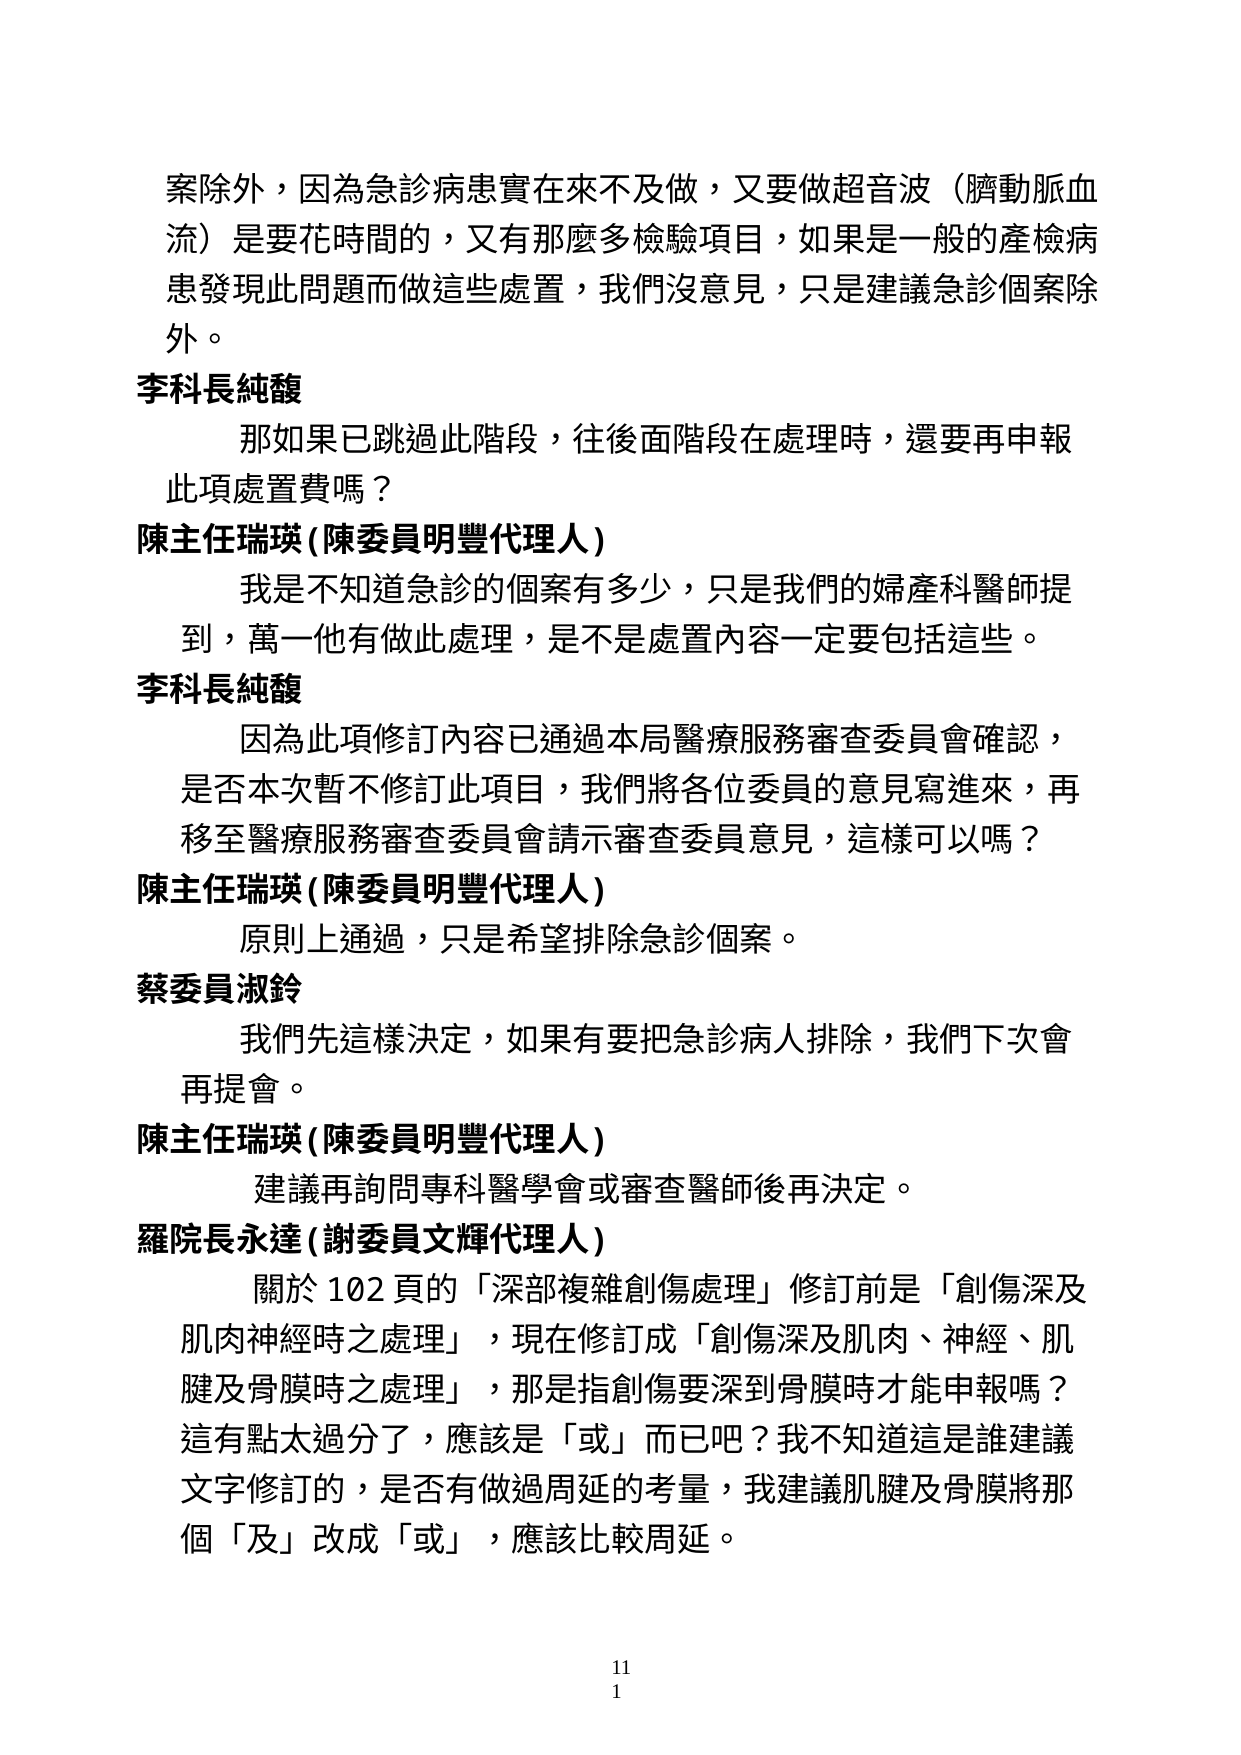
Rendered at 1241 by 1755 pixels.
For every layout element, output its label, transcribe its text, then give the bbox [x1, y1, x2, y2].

text 李科長純馥 [136, 361, 1104, 411]
text 李科長純馥 [136, 661, 1104, 711]
text 蔡委員淑鈴 [136, 961, 1104, 1011]
text 因為此項修訂內容已通過本局醫療服務審查委員會確認，是否本次暫不修訂此項目，我們將各位委員的意見寫進來，再移至醫療服務審查委員會請示審查委員意見，這樣可以嗎？ [180, 711, 1104, 861]
text 關於102頁的「深部複雜創傷處理」修訂前是「創傷深及肌肉神經時之處理」，現在修訂成「創傷深及肌肉、神經、肌腱及骨膜時之處理」，那是指創傷要深到骨膜時才能申報嗎？這有點太過分了，應該是「或」而已吧？我不知道這是誰建議文字修訂的，是否有做過周延的考量，我建議肌腱及骨膜將那個「及」改成「或」，應該比較周延。 [180, 1261, 1104, 1561]
text 陳主任瑞瑛(陳委員明豐代理人) [136, 861, 1104, 911]
text 陳主任瑞瑛(陳委員明豐代理人) [136, 1111, 1104, 1161]
text 羅院長永達(謝委員文輝代理人) [136, 1211, 1104, 1261]
text 我是不知道急診的個案有多少，只是我們的婦產科醫師提到，萬一他有做此處理，是不是處置內容一定要包括這些。 [180, 561, 1104, 661]
text 建議再詢問專科醫學會或審查醫師後再決定。 [180, 1161, 1104, 1211]
text 我們先這樣決定，如果有要把急診病人排除，我們下次會再提會。 [180, 1011, 1104, 1111]
text 陳主任瑞瑛(陳委員明豐代理人) [136, 511, 1104, 561]
text 原則上通過，只是希望排除急診個案。 [136, 911, 1104, 961]
text 那如果已跳過此階段，往後面階段在處理時，還要再申報此項處置費嗎？ [165, 411, 1104, 511]
text 案除外，因為急診病患實在來不及做，又要做超音波（臍動脈血流）是要花時間的，又有那麼多檢驗項目，如果是一般的產檢病患發現此問題而做這些處置，我們沒意見，只是建議急診個案除外。 [165, 161, 1104, 361]
